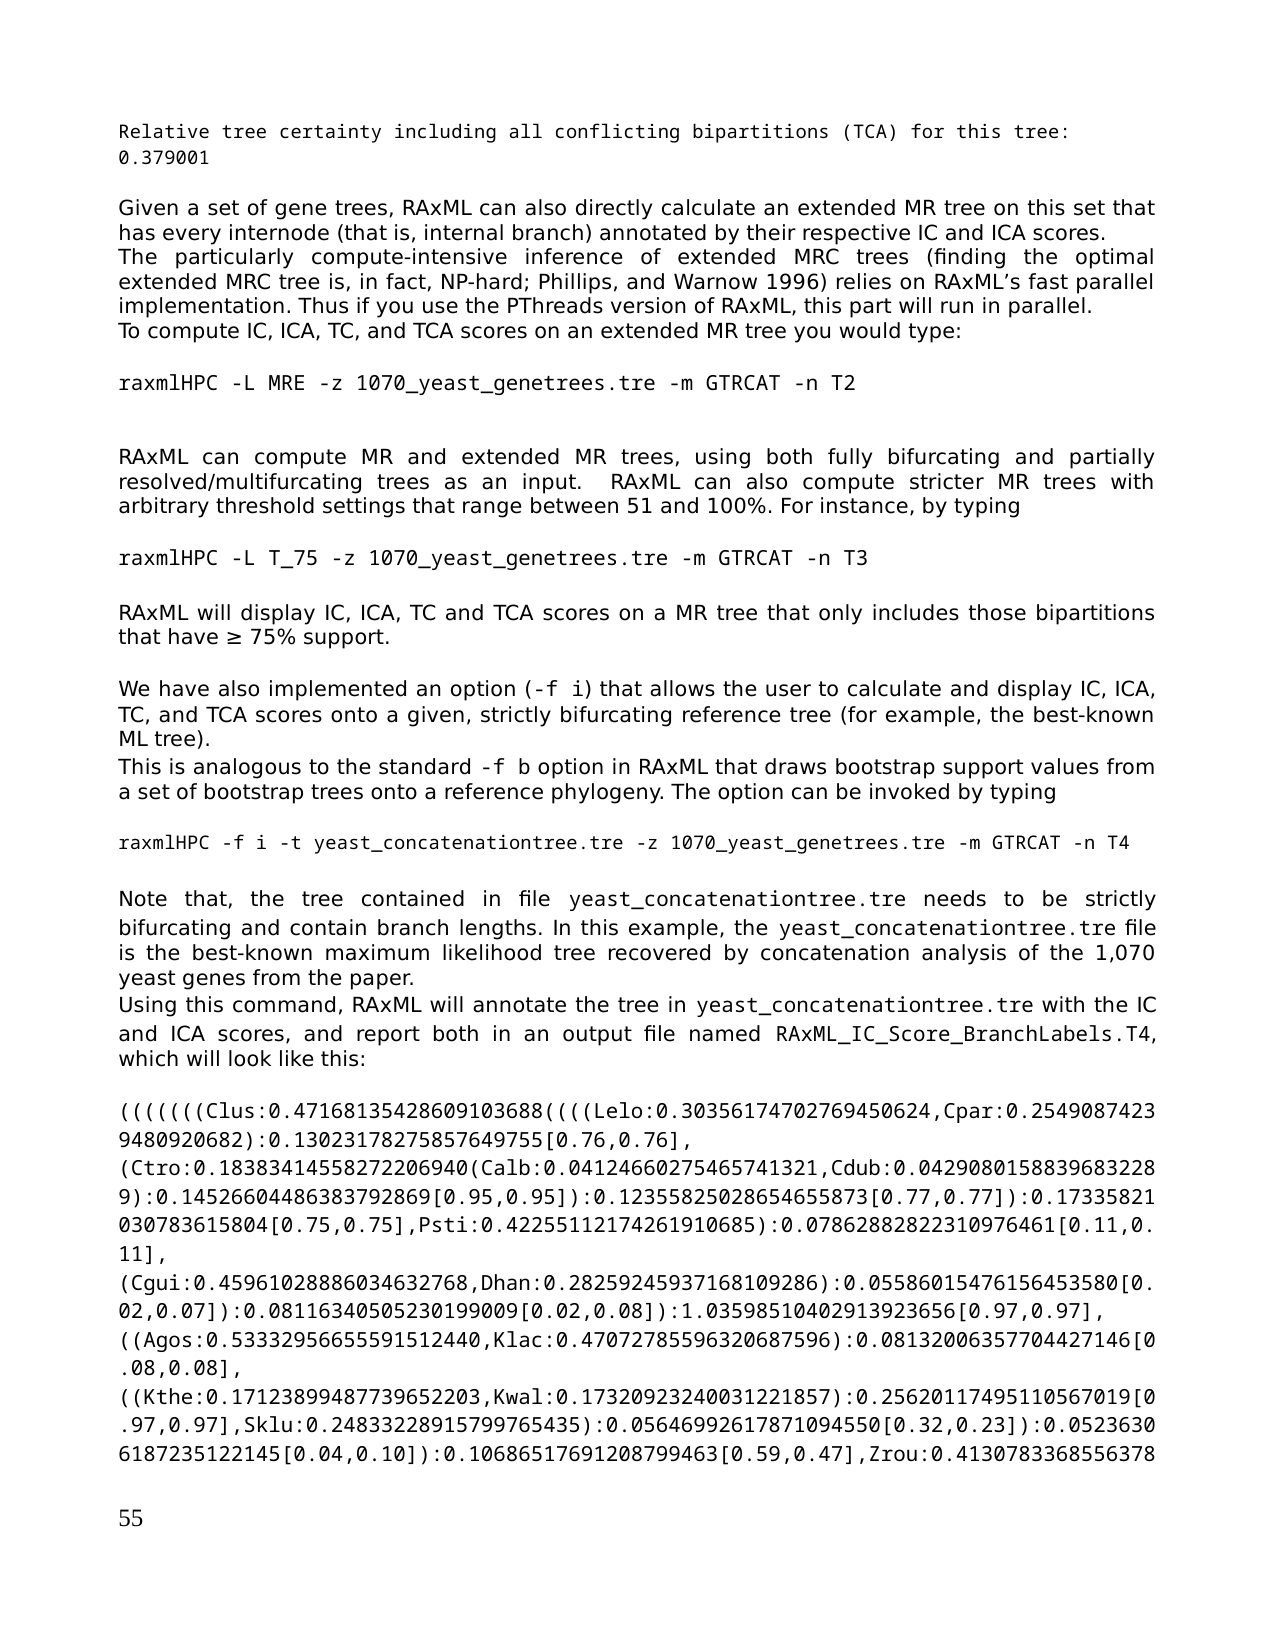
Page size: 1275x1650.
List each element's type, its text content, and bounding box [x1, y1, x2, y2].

text raxmlHPC -f i -t yeast_concatenationtree.tre -z 1070_yeast_genetrees.tre -m GTRCAT -n T4 [118, 829, 1157, 855]
text RAxML will display IC, ICA, TC and TCA scores on a MR tree that only includes those bipartitions that have ≥ 75% support. [118, 601, 1157, 649]
text Note that, the tree contained in file yeast_concatenationtree.tre needs to be strictly bifurcating and contain branch lengths. In this example, the yeast_concatenationtree.tre file is the best-known maximum likelihood tree recovered by concatenation analysis of the 1,070 yeast genes from the paper. [118, 884, 1157, 990]
text Relative tree certainty including all conflicting bipartitions (TCA) for this tree: 0.379001 [118, 118, 1157, 170]
text raxmlHPC -L MRE -z 1070_yeast_genetrees.tre -m GTRCAT -n T2 [118, 368, 1157, 396]
text Using this command, RAxML will annotate the tree in yeast_concatenationtree.tre with the IC and ICA scores, and report both in an output file named RAxML_IC_Score_BranchLabels.T4, which will look like this: [118, 990, 1157, 1072]
text RAxML can compute MR and extended MR trees, using both fully bifurcating and partially resolved/multifurcating trees as an input. RAxML can also compute stricter MR trees with arbitrary threshold settings that range between 51 and 100%. For instance, by typing [118, 445, 1157, 518]
text To compute IC, ICA, TC, and TCA scores on an extended MR tree you would type: [118, 319, 1157, 343]
text (((((((Clus:0.47168135428609103688((((Lelo:0.30356174702769450624,Cpar:0.25490874239480920682):0.13023178275857649755[0.76,0.76],(Ctro:0.18383414558272206940(Calb:0.04124660275465741321,Cdub:0.04290801588396832289):0.14526604486383792869[0.95,0.95]):0.12355825028654655873[0.77,0.77]):0.17335821030783615804[0.75,0.75],Psti:0.42255112174261910685):0.07862882822310976461[0.11,0.11],(Cgui:0.45961028886034632768,Dhan:0.28259245937168109286):0.05586015476156453580[0.02,0.07]):0.08116340505230199009[0.02,0.08]):1.03598510402913923656[0.97,0.97],((Agos:0.53332956655591512440,Klac:0.47072785596320687596):0.08132006357704427146[0.08,0.08],((Kthe:0.17123899487739652203,Kwal:0.17320923240031221857):0.25620117495110567019[0.97,0.97],Sklu:0.24833228915799765435):0.05646992617871094550[0.32,0.23]):0.05236306187235122145[0.04,0.10]):0.10686517691208799463[0.59,0.47],Zrou:0.4130783368556378 [118, 1096, 1157, 1467]
text We have also implemented an option (-f i) that allows the user to calculate and display IC, ICA, TC, and TCA scores onto a given, strictly bifurcating reference tree (for example, the best-known ML tree). [118, 674, 1157, 752]
text The particularly compute-intensive inference of extended MRC trees (finding the optimal extended MRC tree is, in fact, NP-hard; Phillips, and Warnow 1996) relies on RAxML’s fast parallel implementation. Thus if you use the PThreads version of RAxML, this part will run in parallel. [118, 245, 1157, 319]
text raxmlHPC -L T_75 -z 1070_yeast_genetrees.tre -m GTRCAT -n T3 [118, 543, 1157, 572]
text This is analogous to the standard -f b option in RAxML that draws bootstrap support values from a set of bootstrap trees onto a reference phylogeny. The option can be invoked by typing [118, 752, 1157, 804]
text Given a set of gene trees, RAxML can also directly calculate an extended MR tree on this set that has every internode (that is, internal branch) annotated by their respective IC and ICA scores. [118, 196, 1157, 245]
